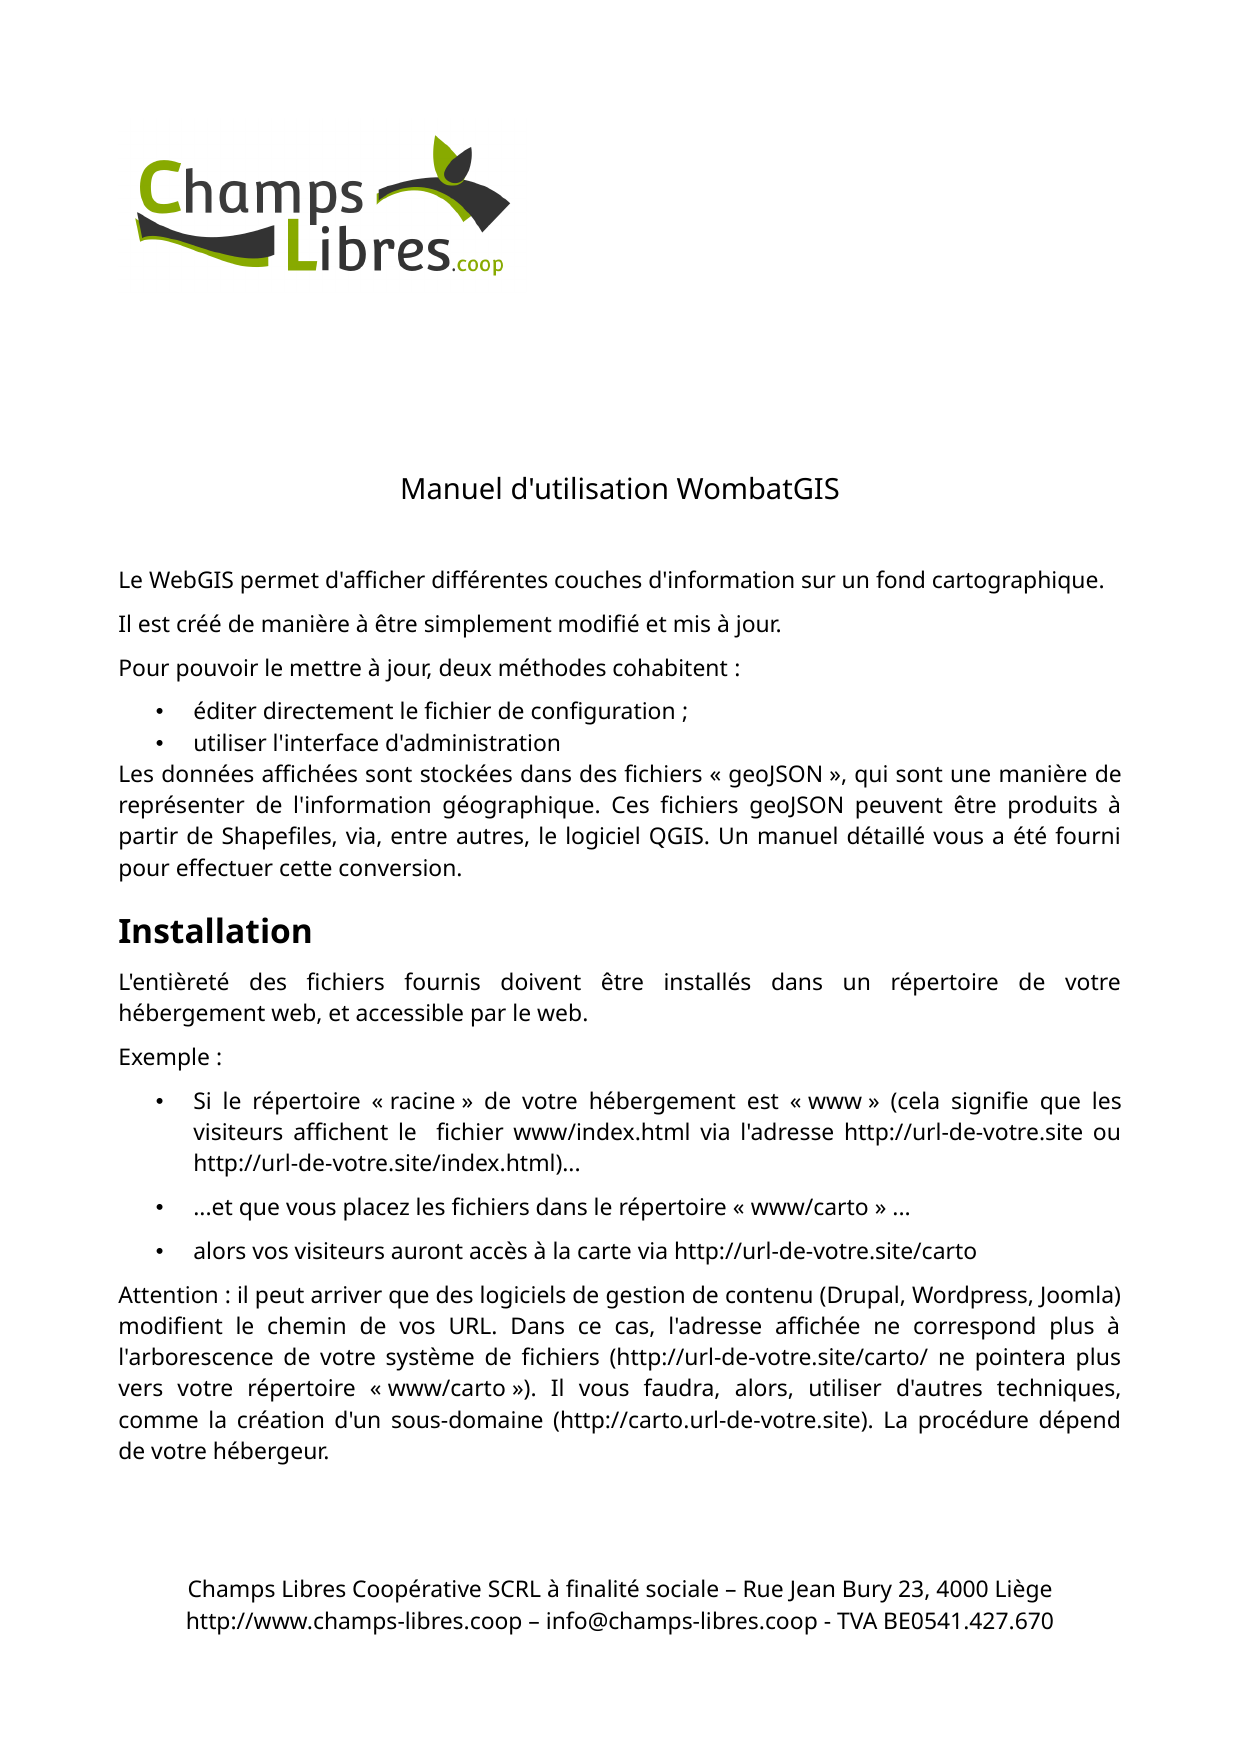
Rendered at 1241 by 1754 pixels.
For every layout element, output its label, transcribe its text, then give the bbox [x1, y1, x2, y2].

picture [118, 118, 527, 293]
list alors vos visiteurs auront accès à la carte via http://url-de-votre.site/carto [156, 1235, 1122, 1266]
text Les données affichées sont stockées dans des fichiers « geoJSON », qui sont une manière de représenter de l'information géographique. Ces fichiers geoJSON peuvent être produits à partir de Shapefiles, via, entre autres, le logiciel QGIS. Un manuel détaillé vous a été fourni pour effectuer cette conversion. [118, 758, 1122, 883]
text Il est créé de manière à être simplement modifié et mis à jour. [118, 608, 1122, 639]
text Exemple : [118, 1041, 1122, 1072]
text Le WebGIS permet d'afficher différentes couches d'information sur un fond cartographique. [118, 564, 1122, 595]
subtitle Installation [118, 908, 1122, 953]
list Si le répertoire « racine » de votre hébergement est « www » (cela signifie que les visiteurs affichent le fichier www/index.html via l'adresse http://url-de-votre.site ou http://url-de-votre.site/index.html)... [156, 1085, 1122, 1178]
text Attention : il peut arriver que des logiciels de gestion de contenu (Drupal, Wordpress, Joomla) modifient le chemin de vos URL. Dans ce cas, l'adresse affichée ne correspond plus à l'arborescence de votre système de fichiers (http://url-de-votre.site/carto/ ne pointera plus vers votre répertoire « www/carto »). Il vous faudra, alors, utiliser d'autres techniques, comme la création d'un sous-domaine (http://carto.url-de-votre.site). La procédure dépend de votre hébergeur. [118, 1278, 1122, 1466]
subtitle Manuel d'utilisation WombatGIS [118, 468, 1122, 508]
list ...et que vous placez les fichiers dans le répertoire « www/carto » ... [156, 1191, 1122, 1222]
text L'entièreté des fichiers fournis doivent être installés dans un répertoire de votre hébergement web, et accessible par le web. [118, 966, 1122, 1028]
list éditer directement le fichier de configuration ; [156, 695, 1122, 727]
text Pour pouvoir le mettre à jour, deux méthodes cohabitent : [118, 652, 1122, 683]
list utiliser l'interface d'administration [156, 727, 1122, 758]
